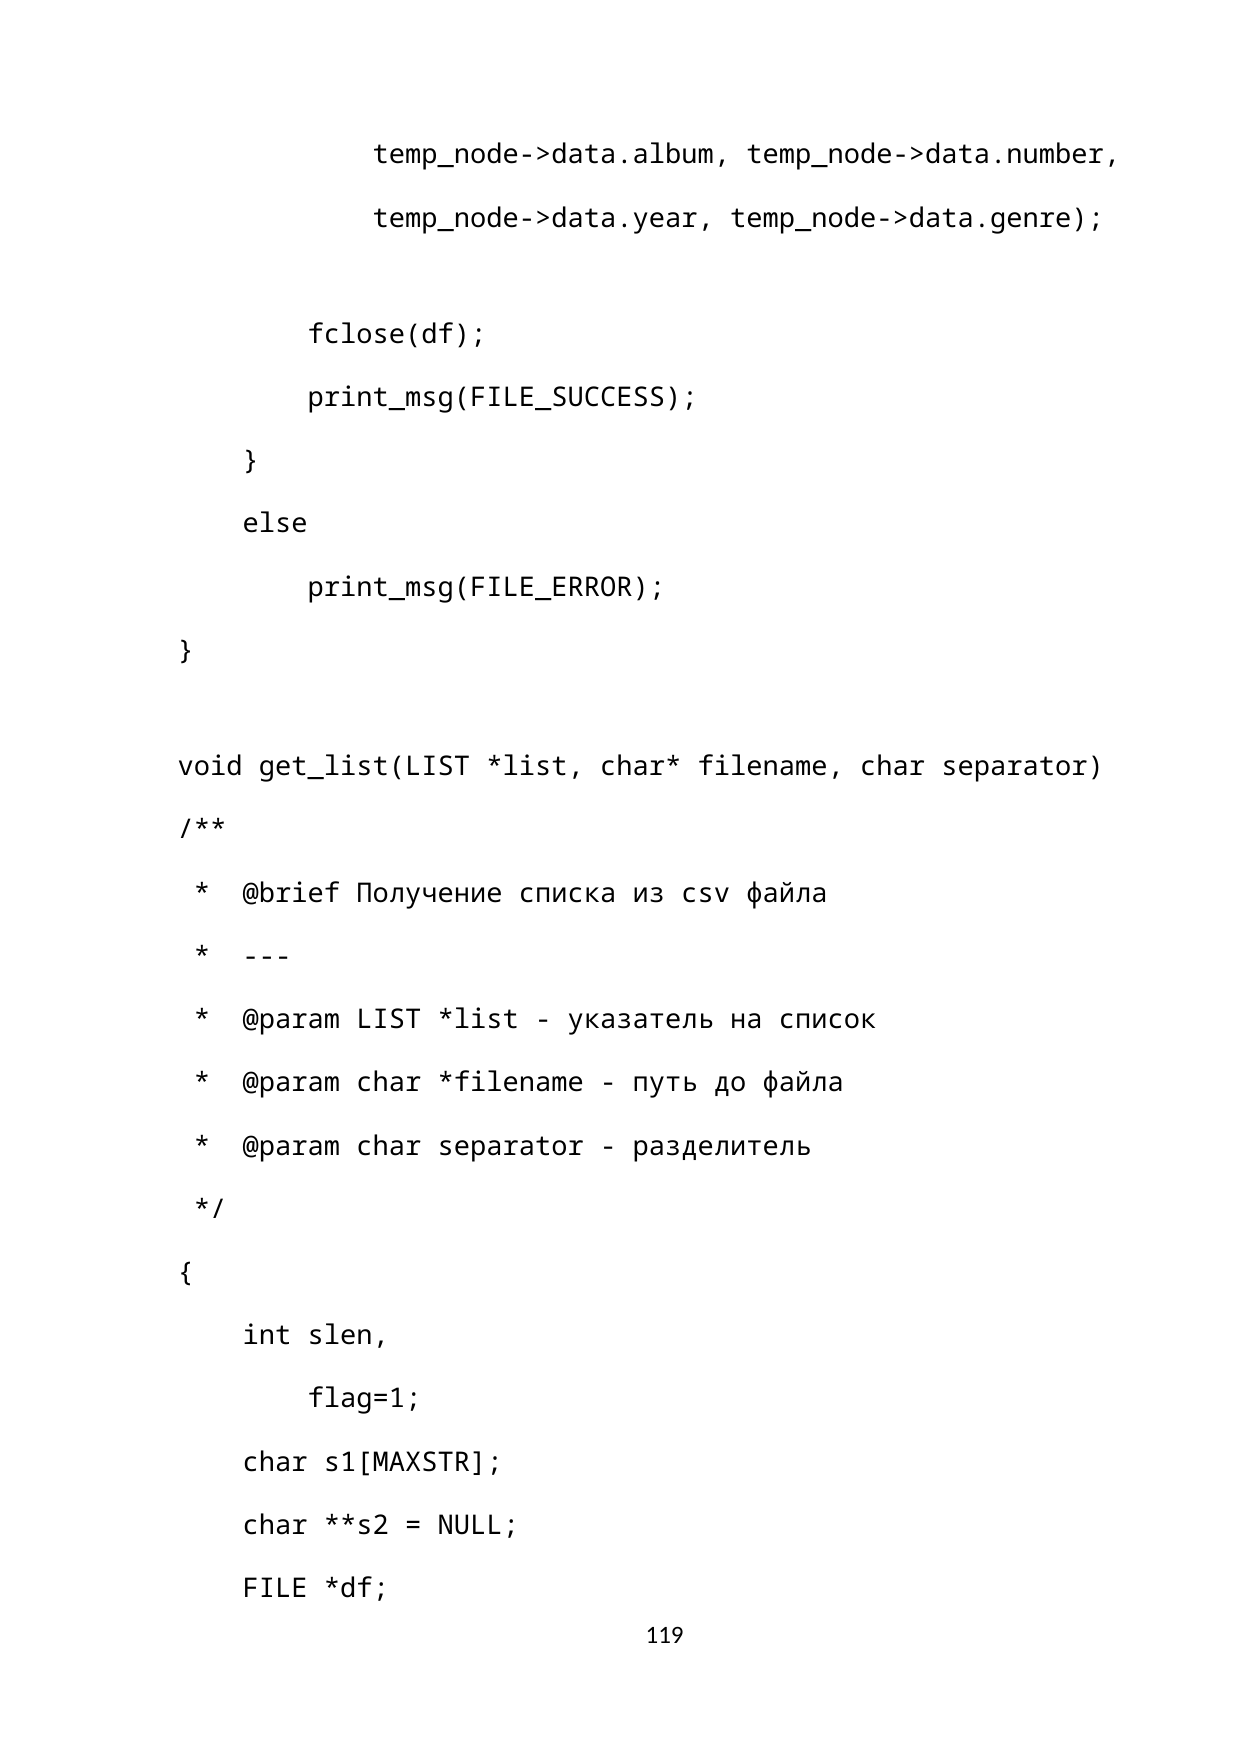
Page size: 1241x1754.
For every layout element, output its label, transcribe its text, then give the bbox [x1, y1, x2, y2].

text char s1[MAXSTR]; [177, 1442, 1152, 1479]
text /** [177, 810, 1152, 847]
text */ [177, 1189, 1152, 1226]
text temp_node->data.year, temp_node->data.genre); [177, 198, 1152, 235]
text * @param char separator - разделитель [177, 1126, 1152, 1163]
text * @param LIST *list - указатель на список [177, 999, 1152, 1036]
text fclose(df); [177, 314, 1152, 351]
text * @param char *filename - путь до файла [177, 1063, 1152, 1100]
text * --- [177, 936, 1152, 973]
text flag=1; [177, 1379, 1152, 1416]
text int slen, [177, 1316, 1152, 1353]
text } [177, 441, 1152, 478]
text temp_node->data.album, temp_node->data.number, [177, 135, 1152, 172]
text char **s2 = NULL; [177, 1505, 1152, 1542]
text else [177, 504, 1152, 541]
text print_msg(FILE_ERROR); [177, 567, 1152, 604]
text void get_list(LIST *list, char* filename, char separator) [177, 747, 1152, 783]
text print_msg(FILE_SUCCESS); [177, 377, 1152, 414]
text * @brief Получение списка из csv файла [177, 873, 1152, 910]
text FILE *df; [177, 1569, 1152, 1606]
text } [177, 630, 1152, 667]
text { [177, 1252, 1152, 1289]
